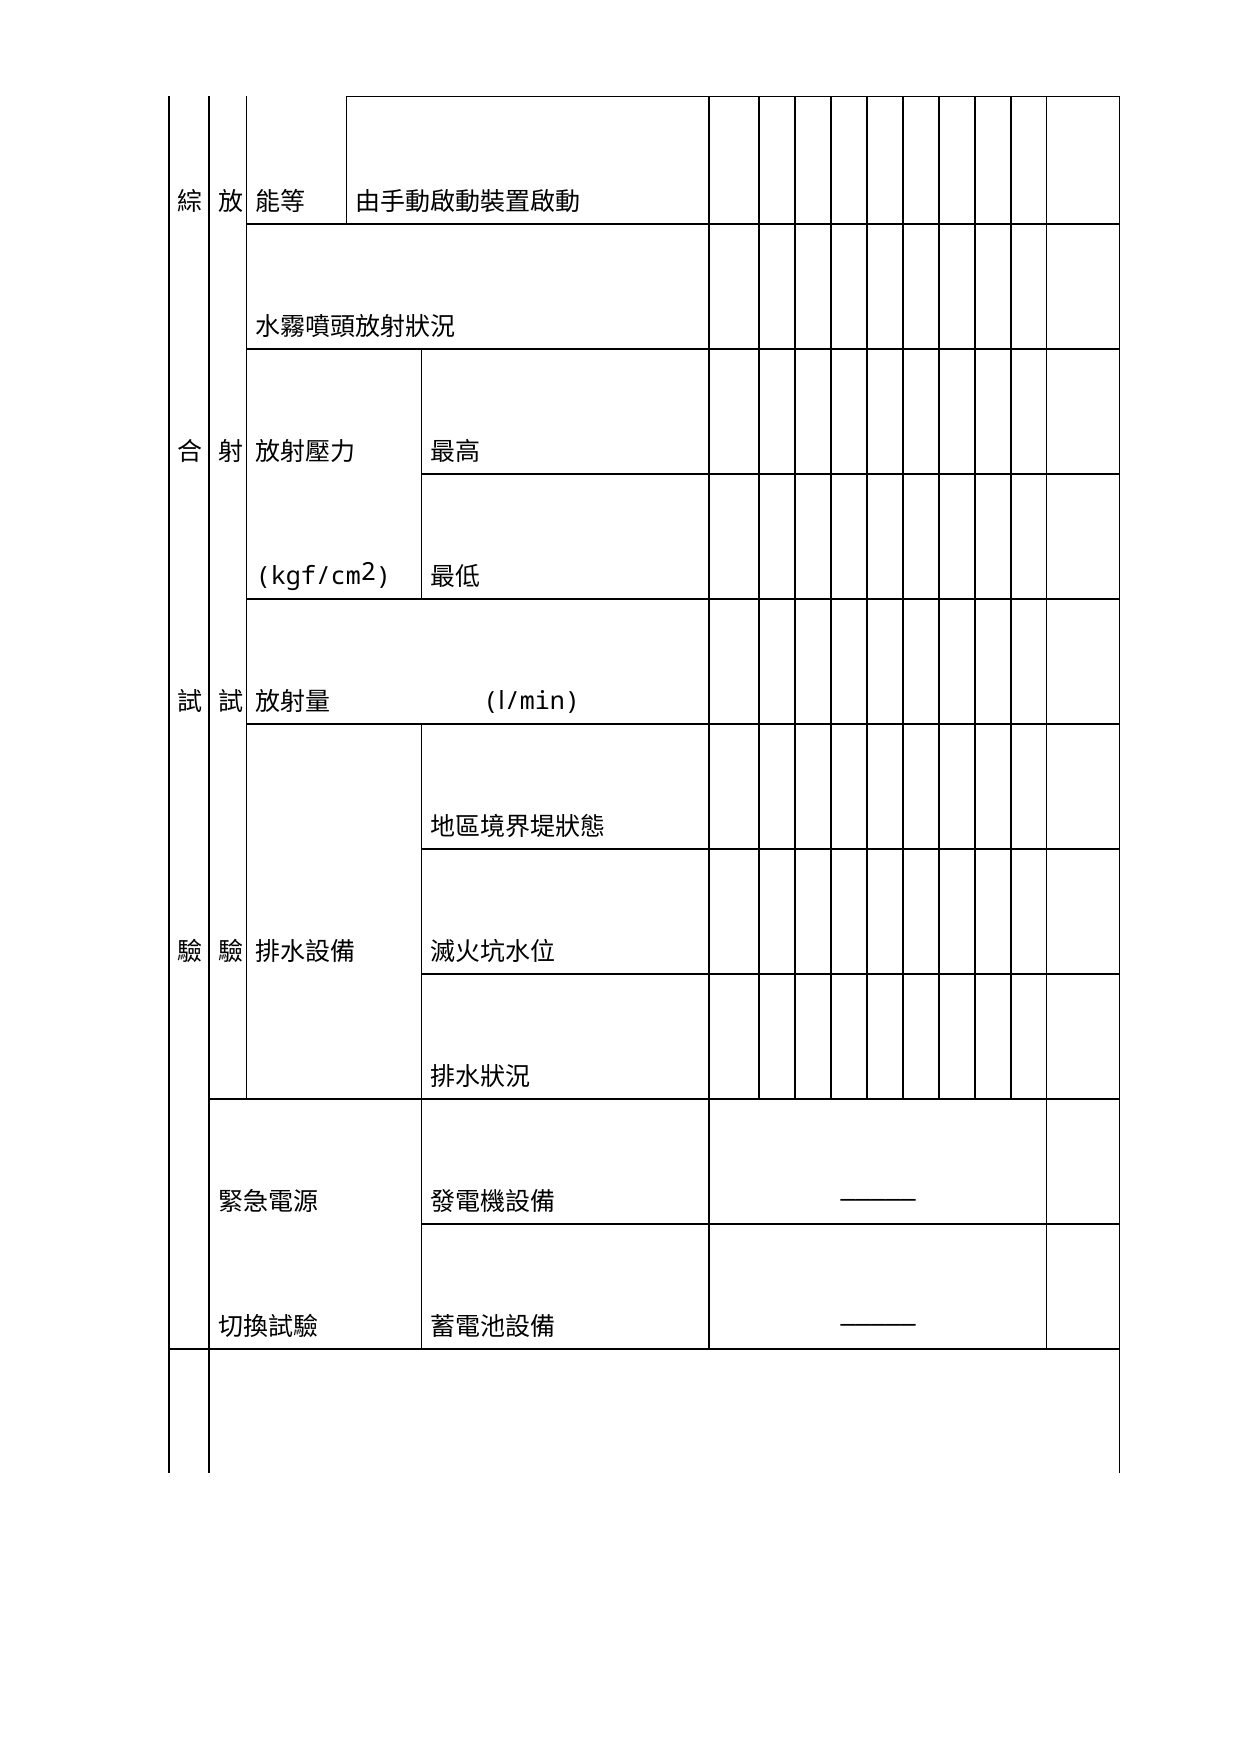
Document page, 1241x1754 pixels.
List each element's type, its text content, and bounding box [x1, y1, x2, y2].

table_cell [247, 973, 421, 1098]
table_cell 試 [170, 598, 208, 723]
table_cell [710, 475, 758, 598]
table_cell [1047, 975, 1119, 1098]
table_cell [170, 1098, 208, 1223]
table_cell [1012, 600, 1046, 723]
table_cell [710, 225, 758, 348]
table_cell [170, 473, 208, 598]
table_cell [170, 723, 208, 848]
table_cell [1012, 475, 1046, 598]
table_cell [796, 725, 830, 848]
table_cell [760, 475, 794, 598]
table_cell [796, 850, 830, 973]
table_cell [1047, 600, 1119, 723]
table_cell [710, 850, 758, 973]
table_cell [710, 725, 758, 848]
table_cell [940, 225, 974, 348]
table_cell [832, 850, 866, 973]
table_cell [422, 1350, 709, 1473]
table_cell [796, 97, 830, 223]
table_cell [796, 600, 830, 723]
table_cell [710, 975, 758, 1098]
table_cell [868, 850, 902, 973]
table_cell [868, 600, 902, 723]
table_cell 地區境界堤狀態 [422, 725, 708, 848]
table_cell [760, 350, 794, 473]
table_cell [868, 975, 902, 1098]
table_cell [904, 225, 938, 348]
table_cell [904, 475, 938, 598]
table_cell [1012, 225, 1046, 348]
table_cell [1047, 1100, 1119, 1223]
table_cell (l/min) [459, 600, 708, 723]
table_cell [832, 975, 866, 1098]
table_cell [940, 975, 974, 1098]
table_cell 滅火坑水位 [422, 850, 708, 973]
table_cell 試 [210, 598, 246, 723]
table_cell 緊急電源 [210, 1100, 421, 1223]
table_cell [904, 850, 938, 973]
table_cell [247, 725, 421, 848]
table_cell [940, 350, 974, 473]
table_cell [1047, 475, 1119, 598]
table_cell [976, 725, 1010, 848]
table_cell [170, 1223, 208, 1348]
table_cell [976, 475, 1010, 598]
table_cell [796, 975, 830, 1098]
table_cell [1012, 97, 1046, 223]
table_cell ───── [710, 1100, 1046, 1223]
table_cell [1047, 1350, 1119, 1473]
table_cell [904, 600, 938, 723]
table_cell [210, 473, 246, 598]
table_cell [760, 225, 794, 348]
table_cell [760, 975, 794, 1098]
table_cell [1047, 225, 1119, 348]
table_cell [1012, 350, 1046, 473]
table_cell [904, 97, 938, 223]
table_cell [868, 97, 902, 223]
table_cell [832, 475, 866, 598]
table_cell [210, 1350, 247, 1473]
table_cell [1047, 850, 1119, 973]
table_cell [940, 97, 974, 223]
table_cell 蓄電池設備 [422, 1225, 708, 1348]
table_cell 射 [210, 348, 246, 473]
table_cell [1012, 850, 1046, 973]
table_cell [940, 600, 974, 723]
table_cell 排水設備 [247, 848, 421, 973]
table_cell [1012, 975, 1046, 1098]
table_cell [868, 350, 902, 473]
table_cell [796, 350, 830, 473]
table_cell [710, 350, 758, 473]
table_cell [904, 975, 938, 1098]
table_cell [1047, 97, 1119, 223]
table_cell [976, 225, 1010, 348]
table_cell ───── [710, 1225, 1046, 1348]
table_cell [832, 725, 866, 848]
table_cell [868, 475, 902, 598]
table_cell [868, 225, 902, 348]
table_cell [976, 600, 1010, 723]
table_cell 最低 [422, 475, 708, 598]
table_cell 放射壓力 [247, 350, 421, 473]
table_cell [710, 600, 758, 723]
table_cell [832, 600, 866, 723]
table_cell [1047, 350, 1119, 473]
table_cell [210, 723, 246, 848]
table_cell [210, 223, 246, 348]
table_cell [170, 223, 208, 348]
table_cell [904, 350, 938, 473]
table_cell 水霧噴頭放射狀況 [247, 225, 708, 348]
table_cell [976, 975, 1010, 1098]
table_cell [976, 850, 1010, 973]
table_cell 能等 [247, 96, 346, 223]
table_cell 最高 [422, 350, 708, 473]
table_cell 驗 [210, 848, 246, 973]
table_cell [710, 97, 758, 223]
table_cell [832, 225, 866, 348]
table_cell 驗 [170, 848, 208, 973]
table_cell [976, 97, 1010, 223]
table_cell [940, 725, 974, 848]
table_cell [247, 1350, 422, 1473]
table_cell [170, 1350, 208, 1473]
table_cell [760, 725, 794, 848]
table_cell 綜 [170, 96, 208, 223]
table_cell [868, 725, 902, 848]
table_cell 合 [170, 348, 208, 473]
table_cell [709, 1350, 1047, 1473]
table_cell [940, 850, 974, 973]
table_cell 切換試驗 [210, 1223, 421, 1348]
table_cell [976, 350, 1010, 473]
table_cell [1047, 1225, 1119, 1348]
table_cell [760, 600, 794, 723]
table_cell (kgf/cm2) [247, 473, 421, 598]
table_cell [832, 350, 866, 473]
table_cell [760, 97, 794, 223]
table_cell [1012, 725, 1046, 848]
table_cell 發電機設備 [422, 1100, 708, 1223]
table_cell [796, 475, 830, 598]
table_cell [1047, 725, 1119, 848]
table_cell 排水狀況 [422, 975, 708, 1098]
table_cell [170, 973, 208, 1098]
table_cell [210, 973, 246, 1098]
table_cell [940, 475, 974, 598]
table_cell 放 [210, 96, 246, 223]
table_cell [904, 725, 938, 848]
table_cell [760, 850, 794, 973]
table_cell [796, 225, 830, 348]
table_cell [832, 97, 866, 223]
table_cell 放射量 [247, 600, 459, 723]
table_cell 由手動啟動裝置啟動 [347, 97, 708, 223]
